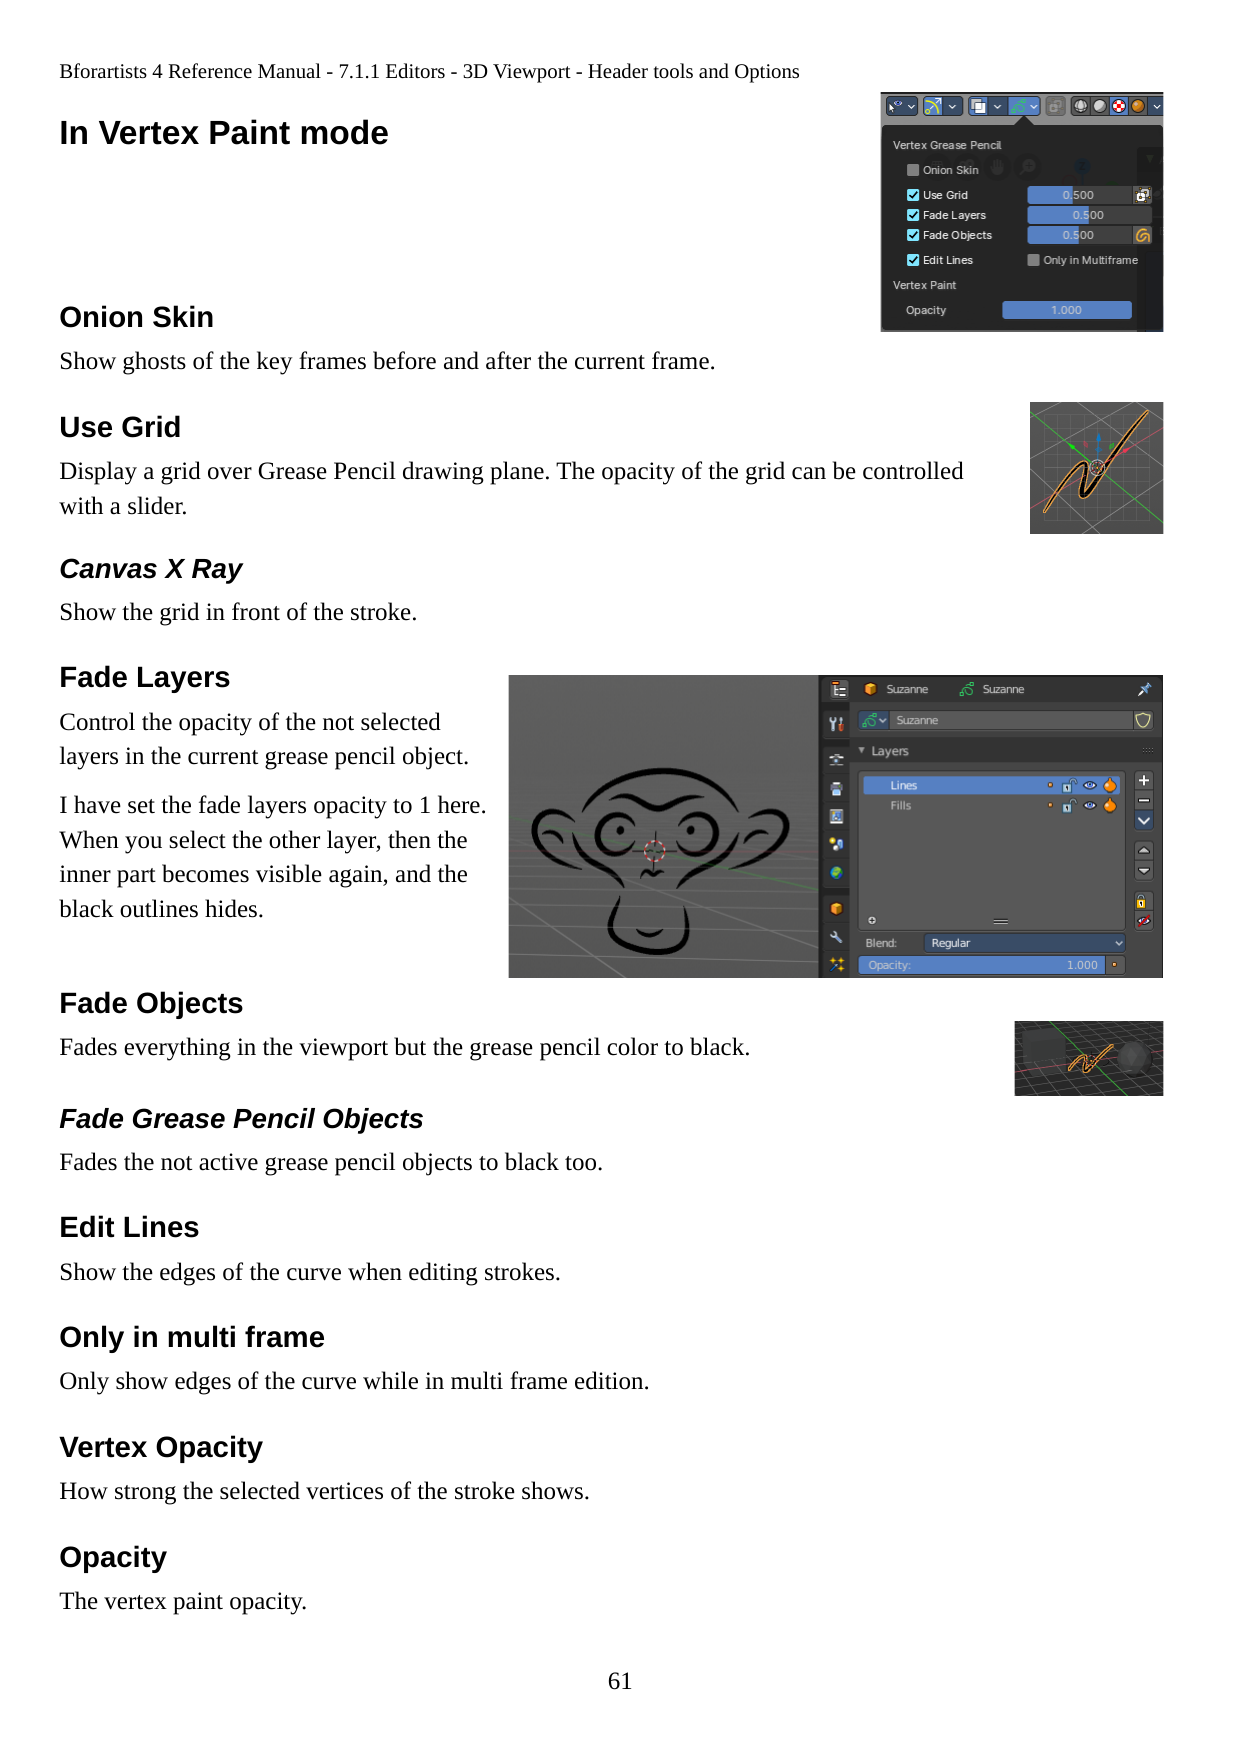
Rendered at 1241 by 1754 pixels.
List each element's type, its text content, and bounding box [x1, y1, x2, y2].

text Show ghosts of the key frames before and after the current frame. [59, 346, 1181, 375]
subtitle Canvas X Ray [59, 552, 1181, 584]
picture [1030, 402, 1164, 534]
subtitle [1164, 410, 1181, 444]
subtitle [1164, 113, 1181, 151]
picture [880, 92, 1164, 332]
subtitle Onion Skin [59, 300, 1181, 334]
text Fades the not active grease pencil objects to black too. [59, 1147, 1181, 1175]
subtitle Vertex Opacity [59, 1430, 1181, 1464]
subtitle Fade Grease Pencil Objects [59, 1102, 1181, 1134]
subtitle Use Grid [59, 410, 1030, 444]
subtitle Edit Lines [59, 1210, 1181, 1244]
text Fades everything in the viewport but the grease pencil color to black. [59, 1032, 1014, 1061]
subtitle Opacity [59, 1540, 1181, 1574]
text Show the edges of the curve when editing strokes. [59, 1257, 1181, 1285]
text The vertex paint opacity. [59, 1586, 1181, 1615]
text Only show edges of the curve while in multi frame edition. [59, 1366, 1181, 1395]
subtitle In Vertex Paint mode [59, 113, 880, 151]
subtitle Fade Objects [59, 986, 1181, 1020]
picture [508, 675, 1164, 978]
text Control the opacity of the not selected layers in the current grease pencil object. [59, 707, 508, 770]
subtitle Only in multi frame [59, 1320, 1181, 1354]
text How strong the selected vertices of the stroke shows. [59, 1476, 1181, 1505]
text Display a grid over Grease Pencil drawing plane. The opacity of the grid can be controlled with a slider. [59, 456, 1030, 519]
subtitle Fade Layers [59, 660, 1181, 694]
text Show the grid in front of the stroke. [59, 597, 1181, 626]
text I have set the fade layers opacity to 1 here. When you select the other layer, then the inner part becomes visible again, and the black outlines hides. [59, 790, 508, 922]
picture [1014, 1021, 1164, 1096]
